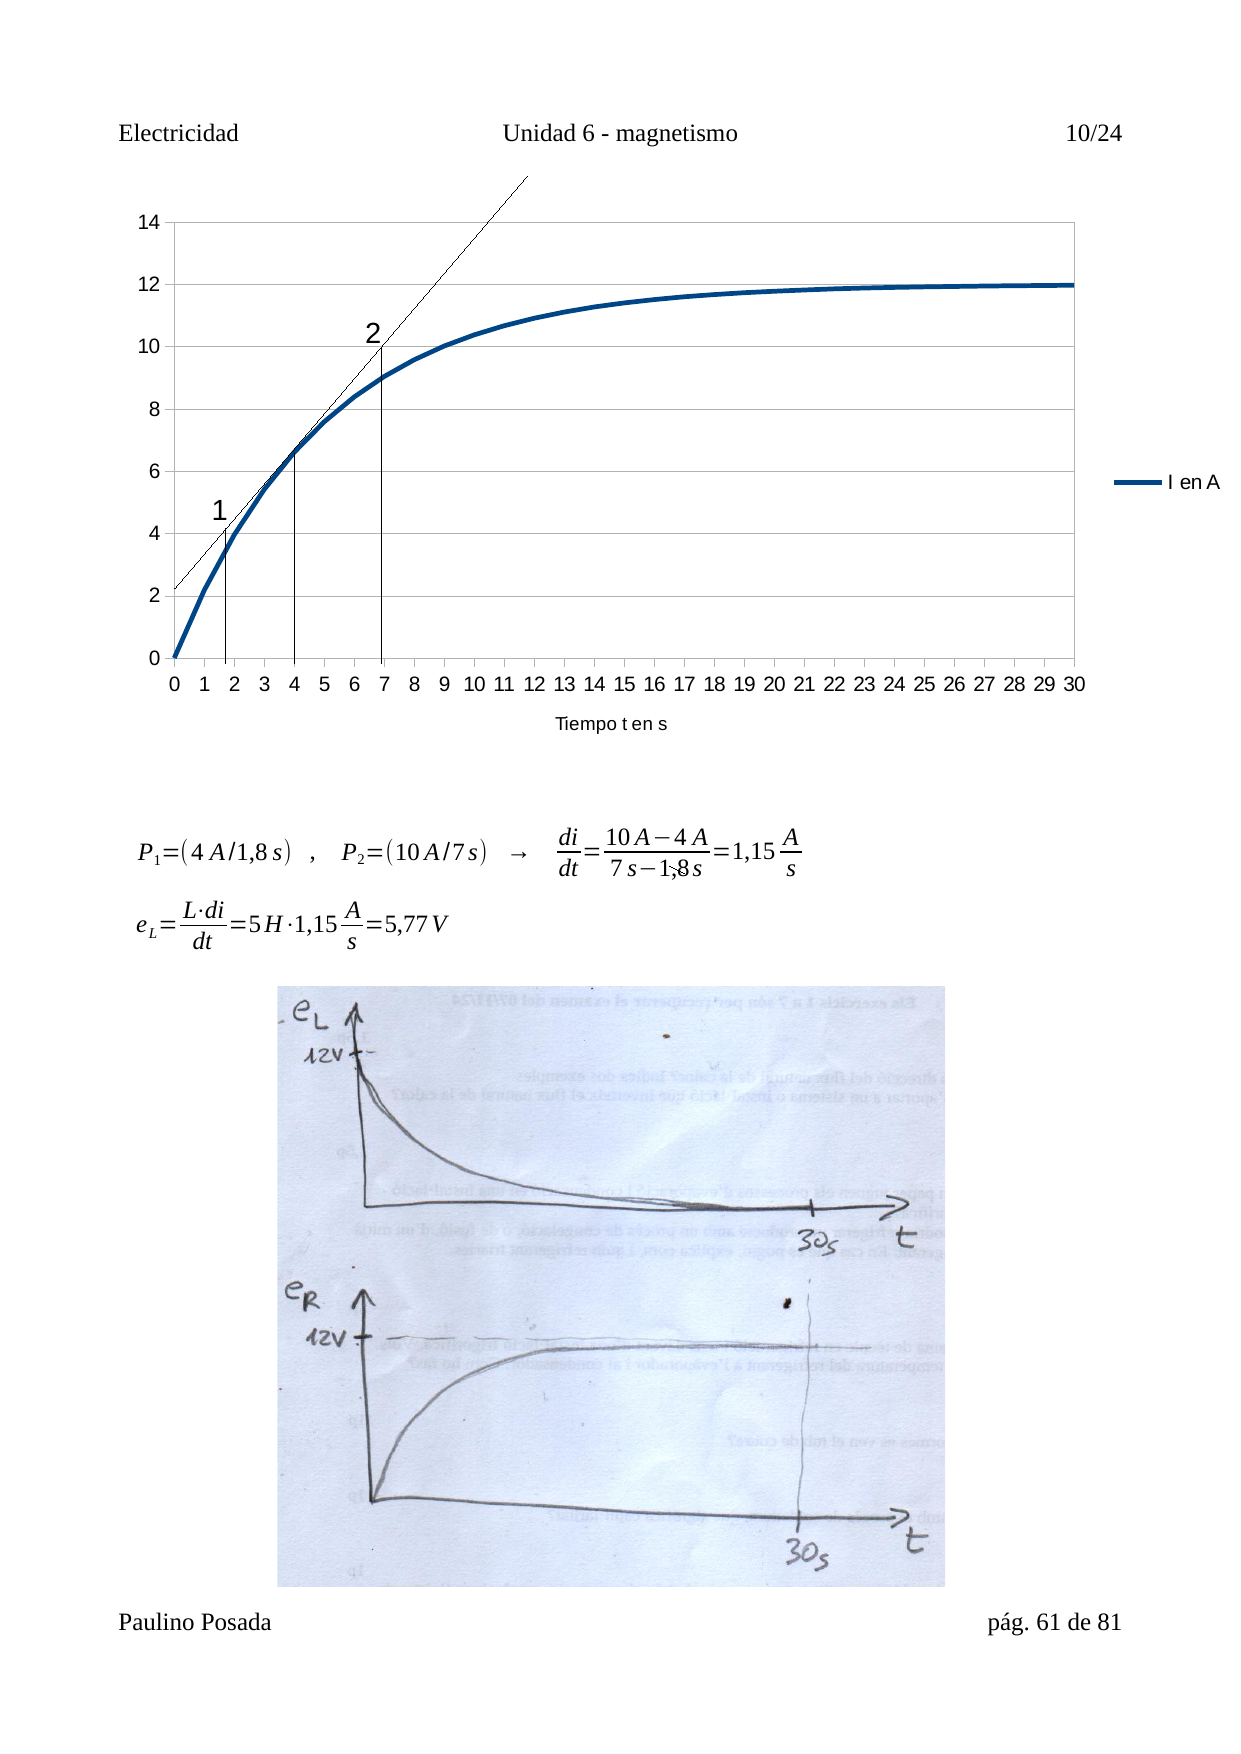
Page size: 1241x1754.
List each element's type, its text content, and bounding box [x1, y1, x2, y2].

text , → [118, 823, 1122, 882]
picture [277, 986, 946, 1587]
